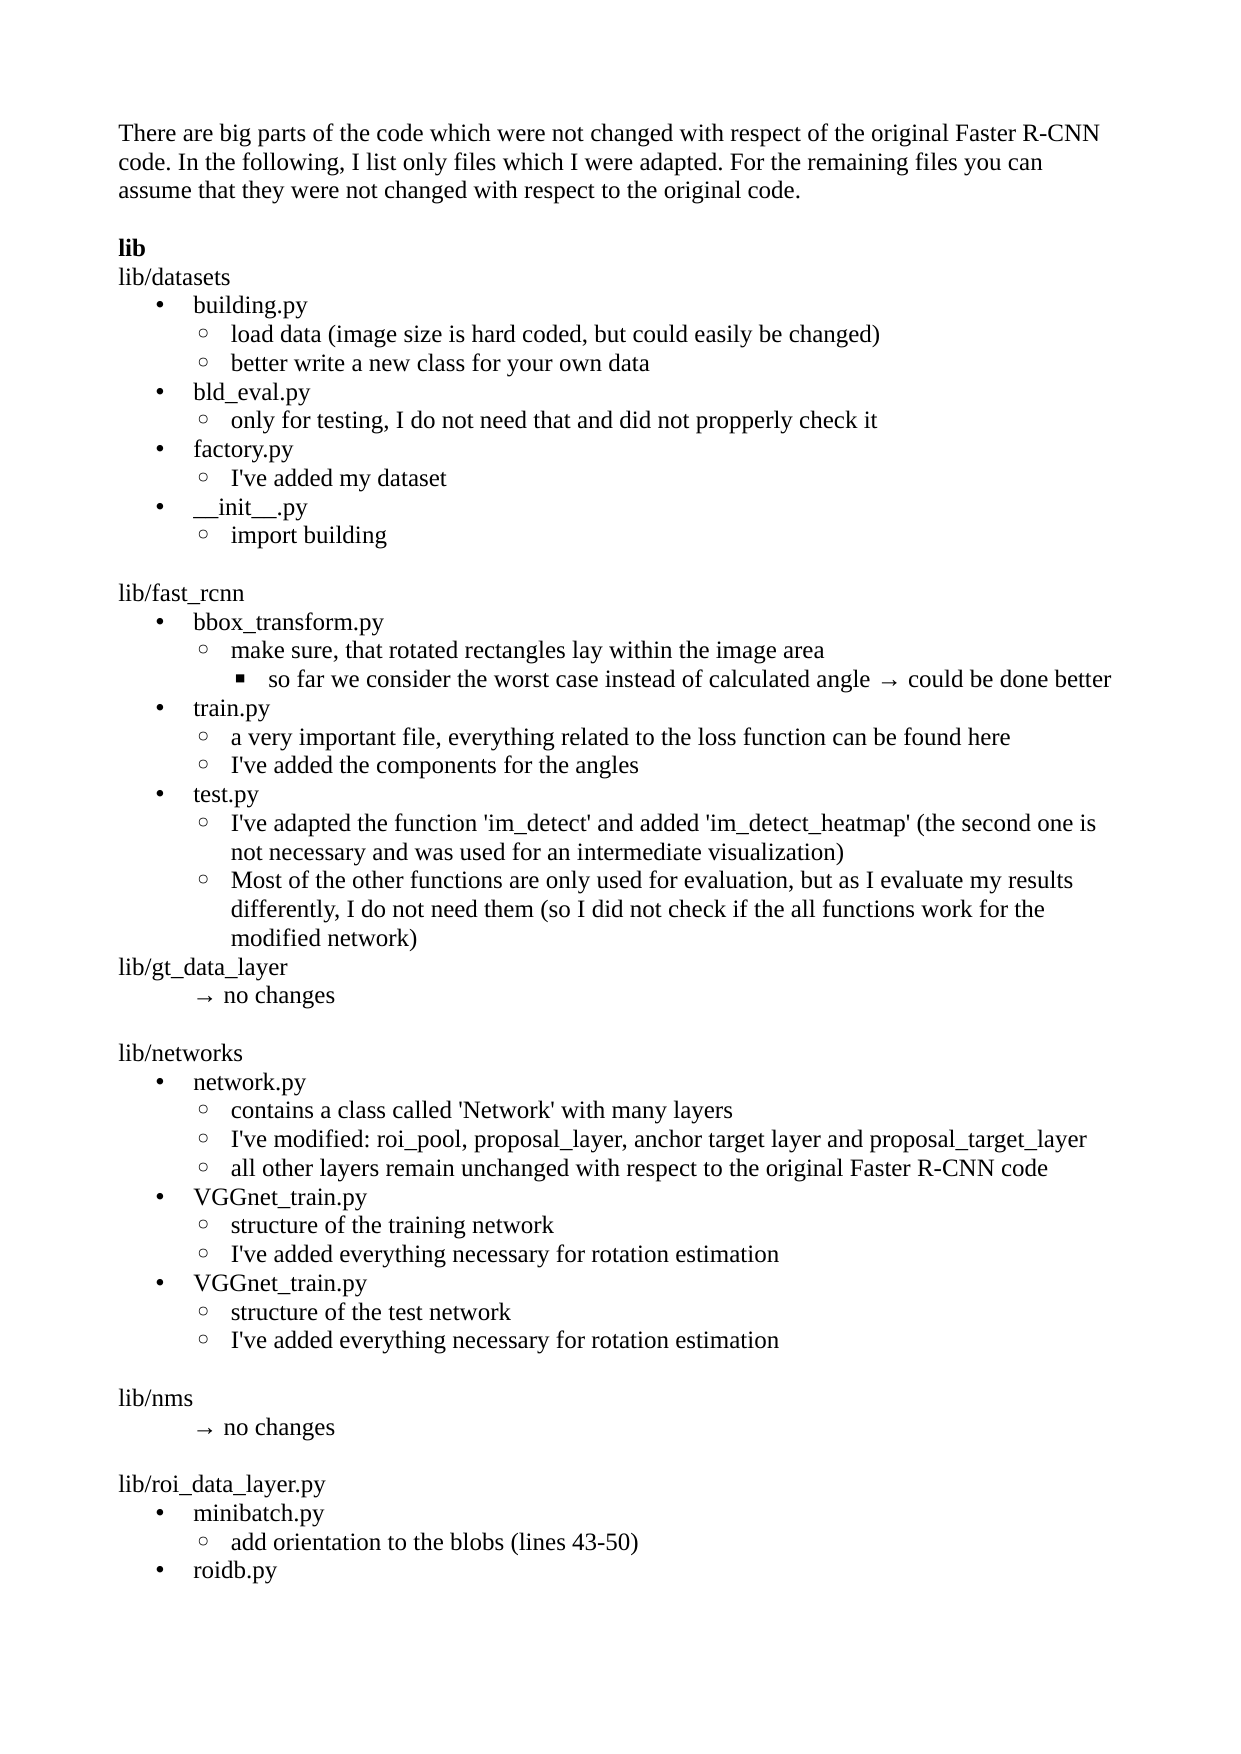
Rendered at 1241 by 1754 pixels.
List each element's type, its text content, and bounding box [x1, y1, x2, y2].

list I've added the components for the angles [193, 751, 1122, 779]
list load data (image size is hard coded, but could easily be changed) [193, 319, 1122, 348]
list bld_eval.py [156, 377, 1122, 406]
list make sure, that rotated rectangles lay within the image area [193, 636, 1122, 664]
list train.py [156, 693, 1122, 722]
list building.py [156, 291, 1122, 319]
list contains a class called 'Network' with many layers [193, 1096, 1122, 1124]
list I've modified: roi_pool, proposal_layer, anchor target layer and proposal_target_layer [193, 1124, 1122, 1153]
list factory.py [156, 434, 1122, 463]
list all other layers remain unchanged with respect to the original Faster R-CNN code [193, 1153, 1122, 1182]
text → no changes [118, 1412, 1122, 1441]
list add orientation to the blobs (lines 43-50) [193, 1527, 1122, 1556]
list VGGnet_train.py [156, 1268, 1122, 1297]
text → no changes [118, 981, 1122, 1009]
list test.py [156, 779, 1122, 808]
text lib/gt_data_layer [118, 952, 1122, 981]
list import building [193, 521, 1122, 549]
list __init__.py [156, 492, 1122, 521]
list I've added my dataset [193, 463, 1122, 492]
list better write a new class for your own data [193, 348, 1122, 377]
list network.py [156, 1067, 1122, 1096]
list VGGnet_train.py [156, 1182, 1122, 1211]
list bbox_transform.py [156, 607, 1122, 636]
list I've adapted the function 'im_detect' and added 'im_detect_heatmap' (the second one is not necessary and was used for an intermediate visualization) [193, 808, 1122, 866]
list I've added everything necessary for rotation estimation [193, 1239, 1122, 1268]
text lib/datasets [118, 262, 1122, 291]
list structure of the training network [193, 1211, 1122, 1239]
text lib/networks [118, 1038, 1122, 1067]
text lib/nms [118, 1383, 1122, 1412]
list roidb.py [156, 1556, 1122, 1584]
list Most of the other functions are only used for evaluation, but as I evaluate my results differently, I do not need them (so I did not check if the all functions work for the modified network) [193, 866, 1122, 952]
list only for testing, I do not need that and did not propperly check it [193, 406, 1122, 434]
text There are big parts of the code which were not changed with respect of the original Faster R-CNN code. In the following, I list only files which I were adapted. For the remaining files you can assume that they were not changed with respect to the original code. [118, 118, 1122, 204]
text lib/roi_data_layer.py [118, 1469, 1122, 1498]
text lib [118, 233, 1122, 262]
text lib/fast_rcnn [118, 578, 1122, 607]
list so far we consider the worst case instead of calculated angle → could be done better [231, 664, 1122, 693]
list I've added everything necessary for rotation estimation [193, 1326, 1122, 1354]
list structure of the test network [193, 1297, 1122, 1326]
list minibatch.py [156, 1498, 1122, 1527]
list a very important file, everything related to the loss function can be found here [193, 722, 1122, 751]
